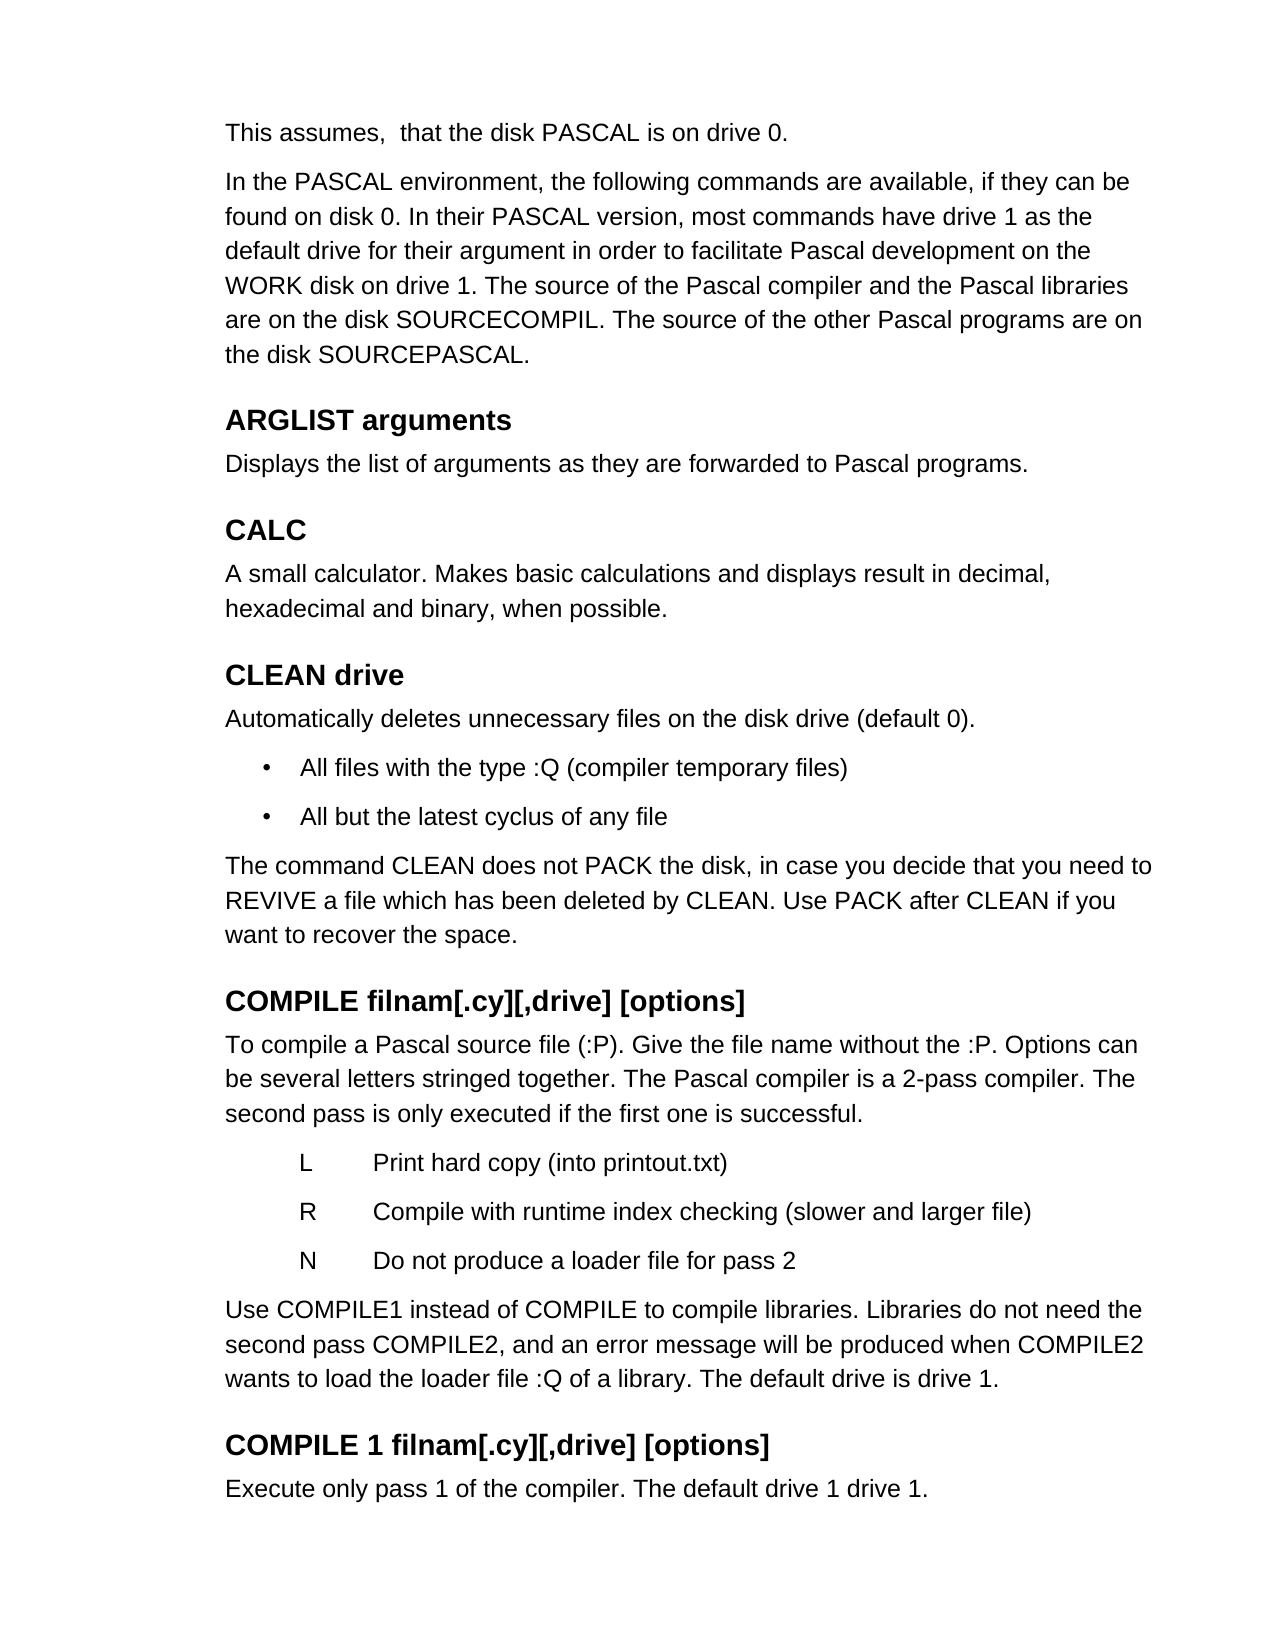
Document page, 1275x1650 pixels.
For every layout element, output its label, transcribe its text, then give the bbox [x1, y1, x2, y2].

text This assumes, that the disk PASCAL is on drive 0. [225, 118, 1157, 147]
subtitle CALC [225, 513, 1157, 547]
subtitle CLEAN drive [225, 657, 1157, 691]
text A small calculator. Makes basic calculations and displays result in decimal, hexadecimal and binary, when possible. [225, 559, 1157, 623]
text Execute only pass 1 of the compiler. The default drive 1 drive 1. [225, 1474, 1157, 1503]
subtitle ARGLIST arguments [225, 403, 1157, 437]
text L Print hard copy (into printout.txt) [225, 1148, 1157, 1177]
list All files with the type :Q (compiler temporary files) [262, 753, 1157, 782]
text In the PASCAL environment, the following commands are available, if they can be found on disk 0. In their PASCAL version, most commands have drive 1 as the default drive for their argument in order to facilitate Pascal development on the WORK disk on drive 1. The source of the Pascal compiler and the Pascal libraries are on the disk SOURCECOMPIL. The source of the other Pascal programs are on the disk SOURCEPASCAL. [225, 167, 1157, 368]
text Use COMPILE1 instead of COMPILE to compile libraries. Libraries do not need the second pass COMPILE2, and an error message will be produced when COMPILE2 wants to load the loader file :Q of a library. The default drive is drive 1. [225, 1295, 1157, 1393]
text The command CLEAN does not PACK the disk, in case you decide that you need to REVIVE a file which has been deleted by CLEAN. Use PACK after CLEAN if you want to recover the space. [225, 851, 1157, 949]
text R Compile with runtime index checking (slower and larger file) [225, 1197, 1157, 1226]
text To compile a Pascal source file (:P). Give the file name without the :P. Options can be several letters stringed together. The Pascal compiler is a 2-pass compiler. The second pass is only executed if the first one is successful. [225, 1030, 1157, 1128]
list All but the latest cyclus of any file [262, 802, 1157, 831]
subtitle COMPILE filnam[.cy][,drive] [options] [225, 984, 1157, 1017]
text Displays the list of arguments as they are forwarded to Pascal programs. [225, 449, 1157, 478]
subtitle COMPILE 1 filnam[.cy][,drive] [options] [225, 1428, 1157, 1462]
text Automatically deletes unnecessary files on the disk drive (default 0). [225, 704, 1157, 732]
text N Do not produce a loader file for pass 2 [225, 1246, 1157, 1275]
